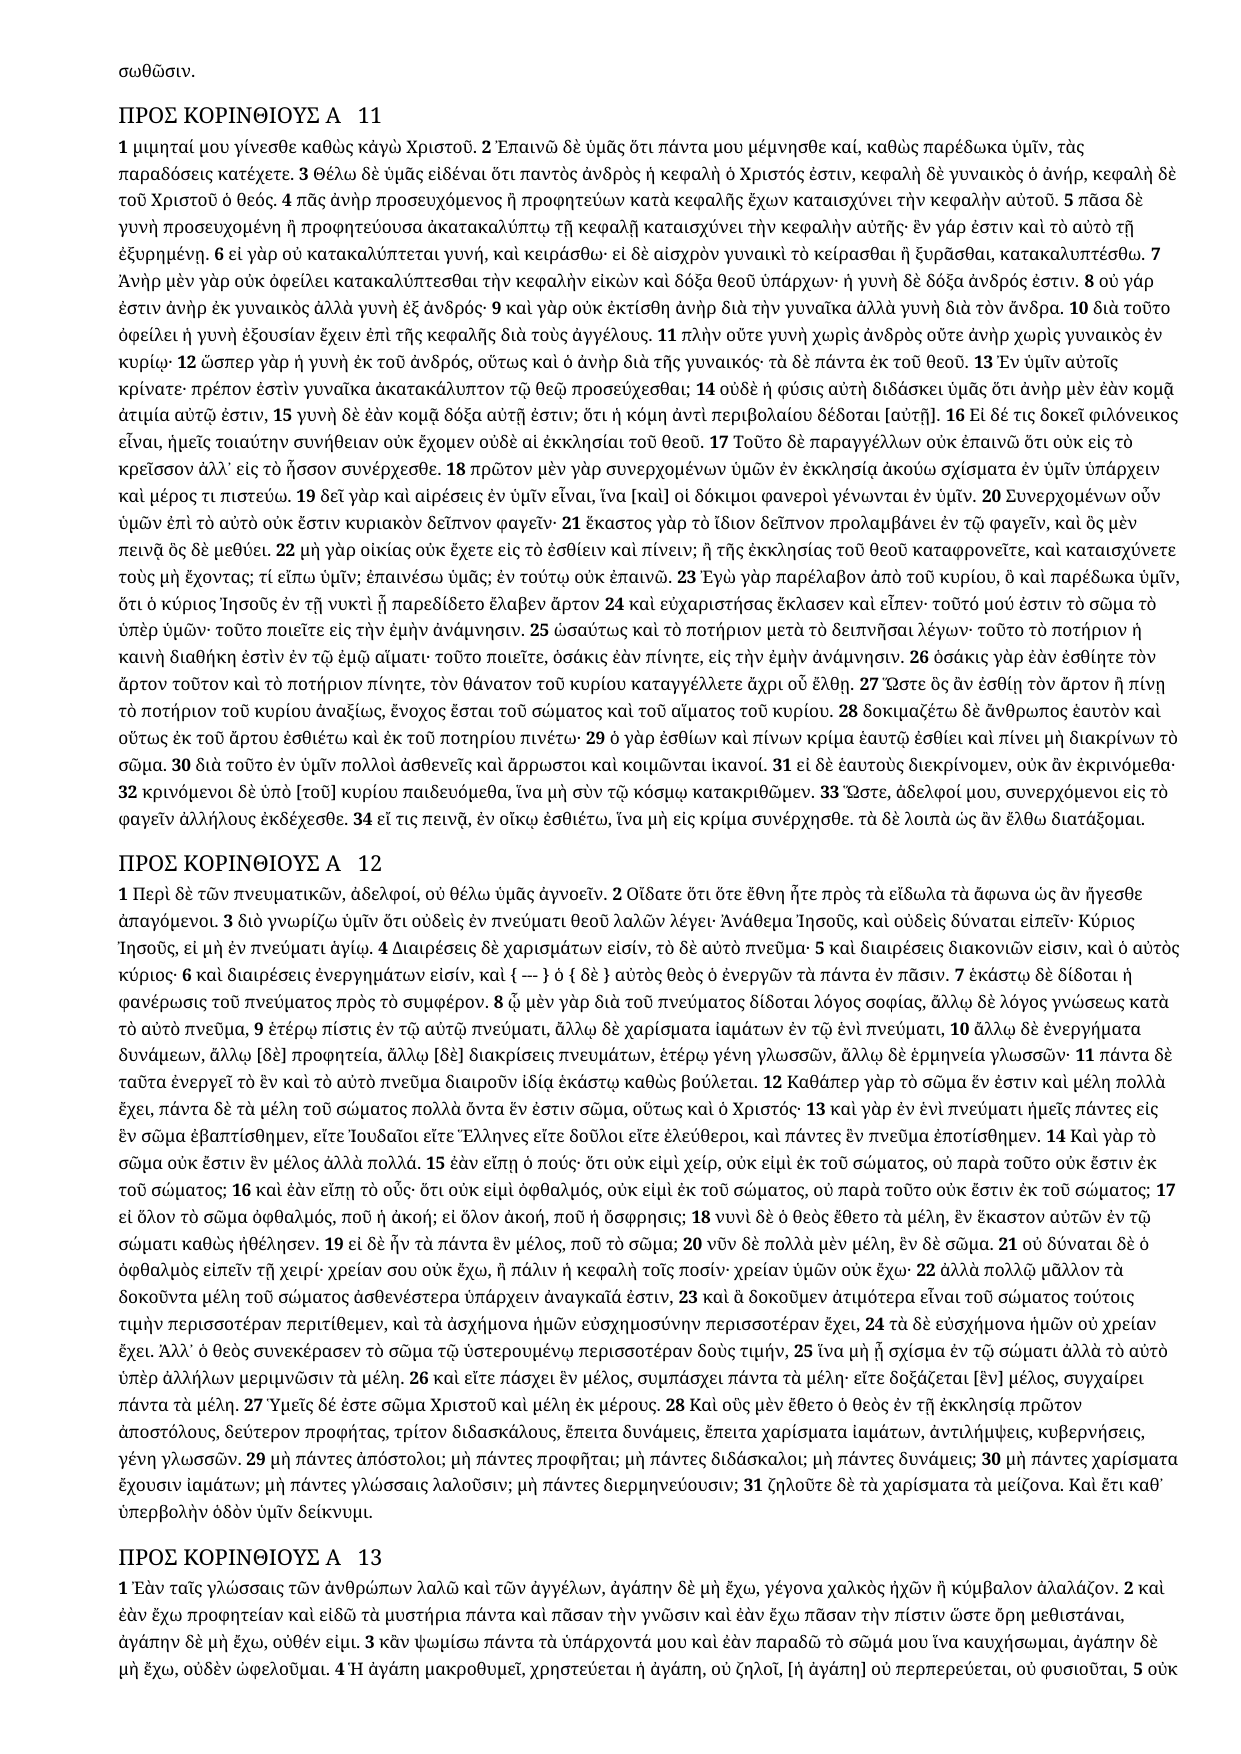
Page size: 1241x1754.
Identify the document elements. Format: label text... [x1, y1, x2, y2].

text σωθῶσιν. [118, 59, 1181, 82]
text 1 Περὶ δὲ τῶν πνευματικῶν, ἀδελφοί, οὐ θέλω ὑμᾶς ἀγνοεῖν. 2 Οἴδατε ὅτι ὅτε ἔθνη ἦτε πρὸς τὰ εἴδωλα τὰ ἄφωνα ὡς ἂν ἤγεσθε ἀπαγόμενοι. 3 διὸ γνωρίζω ὑμῖν ὅτι οὐδεὶς ἐν πνεύματι θεοῦ λαλῶν λέγει· Ἀνάθεμα Ἰησοῦς, καὶ οὐδεὶς δύναται εἰπεῖν· Κύριος Ἰησοῦς, εἰ μὴ ἐν πνεύματι ἁγίῳ. 4 Διαιρέσεις δὲ χαρισμάτων εἰσίν, τὸ δὲ αὐτὸ πνεῦμα· 5 καὶ διαιρέσεις διακονιῶν εἰσιν, καὶ ὁ αὐτὸς κύριος· 6 καὶ διαιρέσεις ἐνεργημάτων εἰσίν, καὶ { --- } ὁ { δὲ } αὐτὸς θεὸς ὁ ἐνεργῶν τὰ πάντα ἐν πᾶσιν. 7 ἑκάστῳ δὲ δίδοται ἡ φανέρωσις τοῦ πνεύματος πρὸς τὸ συμφέρον. 8 ᾧ μὲν γὰρ διὰ τοῦ πνεύματος δίδοται λόγος σοφίας, ἄλλῳ δὲ λόγος γνώσεως κατὰ τὸ αὐτὸ πνεῦμα, 9 ἑτέρῳ πίστις ἐν τῷ αὐτῷ πνεύματι, ἄλλῳ δὲ χαρίσματα ἰαμάτων ἐν τῷ ἑνὶ πνεύματι, 10 ἄλλῳ δὲ ἐνεργήματα δυνάμεων, ἄλλῳ [δὲ] προφητεία, ἄλλῳ [δὲ] διακρίσεις πνευμάτων, ἑτέρῳ γένη γλωσσῶν, ἄλλῳ δὲ ἑρμηνεία γλωσσῶν· 11 πάντα δὲ ταῦτα ἐνεργεῖ τὸ ἓν καὶ τὸ αὐτὸ πνεῦμα διαιροῦν ἰδίᾳ ἑκάστῳ καθὼς βούλεται. 12 Καθάπερ γὰρ τὸ σῶμα ἕν ἐστιν καὶ μέλη πολλὰ ἔχει, πάντα δὲ τὰ μέλη τοῦ σώματος πολλὰ ὄντα ἕν ἐστιν σῶμα, οὕτως καὶ ὁ Χριστός· 13 καὶ γὰρ ἐν ἑνὶ πνεύματι ἡμεῖς πάντες εἰς ἓν σῶμα ἐβαπτίσθημεν, εἴτε Ἰουδαῖοι εἴτε Ἕλληνες εἴτε δοῦλοι εἴτε ἐλεύθεροι, καὶ πάντες ἓν πνεῦμα ἐποτίσθημεν. 14 Καὶ γὰρ τὸ σῶμα οὐκ ἔστιν ἓν μέλος ἀλλὰ πολλά. 15 ἐὰν εἴπῃ ὁ πούς· ὅτι οὐκ εἰμὶ χείρ, οὐκ εἰμὶ ἐκ τοῦ σώματος, οὐ παρὰ τοῦτο οὐκ ἔστιν ἐκ τοῦ σώματος; 16 καὶ ἐὰν εἴπῃ τὸ οὖς· ὅτι οὐκ εἰμὶ ὀφθαλμός, οὐκ εἰμὶ ἐκ τοῦ σώματος, οὐ παρὰ τοῦτο οὐκ ἔστιν ἐκ τοῦ σώματος; 17 εἰ ὅλον τὸ σῶμα ὀφθαλμός, ποῦ ἡ ἀκοή; εἰ ὅλον ἀκοή, ποῦ ἡ ὄσφρησις; 18 νυνὶ δὲ ὁ θεὸς ἔθετο τὰ μέλη, ἓν ἕκαστον αὐτῶν ἐν τῷ σώματι καθὼς ἠθέλησεν. 19 εἰ δὲ ἦν τὰ πάντα ἓν μέλος, ποῦ τὸ σῶμα; 20 νῦν δὲ πολλὰ μὲν μέλη, ἓν δὲ σῶμα. 21 οὐ δύναται δὲ ὁ ὀφθαλμὸς εἰπεῖν τῇ χειρί· χρείαν σου οὐκ ἔχω, ἢ πάλιν ἡ κεφαλὴ τοῖς ποσίν· χρείαν ὑμῶν οὐκ ἔχω· 22 ἀλλὰ πολλῷ μᾶλλον τὰ δοκοῦντα μέλη τοῦ σώματος ἀσθενέστερα ὑπάρχειν ἀναγκαῖά ἐστιν, 23 καὶ ἃ δοκοῦμεν ἀτιμότερα εἶναι τοῦ σώματος τούτοις τιμὴν περισσοτέραν περιτίθεμεν, καὶ τὰ ἀσχήμονα ἡμῶν εὐσχημοσύνην περισσοτέραν ἔχει, 24 τὰ δὲ εὐσχήμονα ἡμῶν οὐ χρείαν ἔχει. Ἀλλ᾽ ὁ θεὸς συνεκέρασεν τὸ σῶμα τῷ ὑστερουμένῳ περισσοτέραν δοὺς τιμήν, 25 ἵνα μὴ ᾖ σχίσμα ἐν τῷ σώματι ἀλλὰ τὸ αὐτὸ ὑπὲρ ἀλλήλων μεριμνῶσιν τὰ μέλη. 26 καὶ εἴτε πάσχει ἓν μέλος, συμπάσχει πάντα τὰ μέλη· εἴτε δοξάζεται [ἓν] μέλος, συγχαίρει πάντα τὰ μέλη. 27 Ὑμεῖς δέ ἐστε σῶμα Χριστοῦ καὶ μέλη ἐκ μέρους. 28 Καὶ οὓς μὲν ἔθετο ὁ θεὸς ἐν τῇ ἐκκλησίᾳ πρῶτον ἀποστόλους, δεύτερον προφήτας, τρίτον διδασκάλους, ἔπειτα δυνάμεις, ἔπειτα χαρίσματα ἰαμάτων, ἀντιλήμψεις, κυβερνήσεις, γένη γλωσσῶν. 29 μὴ πάντες ἀπόστολοι; μὴ πάντες προφῆται; μὴ πάντες διδάσκαλοι; μὴ πάντες δυνάμεις; 30 μὴ πάντες χαρίσματα ἔχουσιν ἰαμάτων; μὴ πάντες γλώσσαις λαλοῦσιν; μὴ πάντες διερμηνεύουσιν; 31 ζηλοῦτε δὲ τὰ χαρίσματα τὰ μείζονα. Καὶ ἔτι καθ᾽ ὑπερβολὴν ὁδὸν ὑμῖν δείκνυμι. [118, 882, 1181, 1524]
text 1 μιμηταί μου γίνεσθε καθὼς κἀγὼ Χριστοῦ. 2 Ἐπαινῶ δὲ ὑμᾶς ὅτι πάντα μου μέμνησθε καί, καθὼς παρέδωκα ὑμῖν, τὰς παραδόσεις κατέχετε. 3 Θέλω δὲ ὑμᾶς εἰδέναι ὅτι παντὸς ἀνδρὸς ἡ κεφαλὴ ὁ Χριστός ἐστιν, κεφαλὴ δὲ γυναικὸς ὁ ἀνήρ, κεφαλὴ δὲ τοῦ Χριστοῦ ὁ θεός. 4 πᾶς ἀνὴρ προσευχόμενος ἢ προφητεύων κατὰ κεφαλῆς ἔχων καταισχύνει τὴν κεφαλὴν αὐτοῦ. 5 πᾶσα δὲ γυνὴ προσευχομένη ἢ προφητεύουσα ἀκατακαλύπτῳ τῇ κεφαλῇ καταισχύνει τὴν κεφαλὴν αὐτῆς· ἓν γάρ ἐστιν καὶ τὸ αὐτὸ τῇ ἐξυρημένῃ. 6 εἰ γὰρ οὐ κατακαλύπτεται γυνή, καὶ κειράσθω· εἰ δὲ αἰσχρὸν γυναικὶ τὸ κείρασθαι ἢ ξυρᾶσθαι, κατακαλυπτέσθω. 7 Ἀνὴρ μὲν γὰρ οὐκ ὀφείλει κατακαλύπτεσθαι τὴν κεφαλὴν εἰκὼν καὶ δόξα θεοῦ ὑπάρχων· ἡ γυνὴ δὲ δόξα ἀνδρός ἐστιν. 8 οὐ γάρ ἐστιν ἀνὴρ ἐκ γυναικὸς ἀλλὰ γυνὴ ἐξ ἀνδρός· 9 καὶ γὰρ οὐκ ἐκτίσθη ἀνὴρ διὰ τὴν γυναῖκα ἀλλὰ γυνὴ διὰ τὸν ἄνδρα. 10 διὰ τοῦτο ὀφείλει ἡ γυνὴ ἐξουσίαν ἔχειν ἐπὶ τῆς κεφαλῆς διὰ τοὺς ἀγγέλους. 11 πλὴν οὔτε γυνὴ χωρὶς ἀνδρὸς οὔτε ἀνὴρ χωρὶς γυναικὸς ἐν κυρίῳ· 12 ὥσπερ γὰρ ἡ γυνὴ ἐκ τοῦ ἀνδρός, οὕτως καὶ ὁ ἀνὴρ διὰ τῆς γυναικός· τὰ δὲ πάντα ἐκ τοῦ θεοῦ. 13 Ἐν ὑμῖν αὐτοῖς κρίνατε· πρέπον ἐστὶν γυναῖκα ἀκατακάλυπτον τῷ θεῷ προσεύχεσθαι; 14 οὐδὲ ἡ φύσις αὐτὴ διδάσκει ὑμᾶς ὅτι ἀνὴρ μὲν ἐὰν κομᾷ ἀτιμία αὐτῷ ἐστιν, 15 γυνὴ δὲ ἐὰν κομᾷ δόξα αὐτῇ ἐστιν; ὅτι ἡ κόμη ἀντὶ περιβολαίου δέδοται [αὐτῇ]. 16 Εἰ δέ τις δοκεῖ φιλόνεικος εἶναι, ἡμεῖς τοιαύτην συνήθειαν οὐκ ἔχομεν οὐδὲ αἱ ἐκκλησίαι τοῦ θεοῦ. 17 Τοῦτο δὲ παραγγέλλων οὐκ ἐπαινῶ ὅτι οὐκ εἰς τὸ κρεῖσσον ἀλλ᾽ εἰς τὸ ἧσσον συνέρχεσθε. 18 πρῶτον μὲν γὰρ συνερχομένων ὑμῶν ἐν ἐκκλησίᾳ ἀκούω σχίσματα ἐν ὑμῖν ὑπάρχειν καὶ μέρος τι πιστεύω. 19 δεῖ γὰρ καὶ αἱρέσεις ἐν ὑμῖν εἶναι, ἵνα [καὶ] οἱ δόκιμοι φανεροὶ γένωνται ἐν ὑμῖν. 20 Συνερχομένων οὖν ὑμῶν ἐπὶ τὸ αὐτὸ οὐκ ἔστιν κυριακὸν δεῖπνον φαγεῖν· 21 ἕκαστος γὰρ τὸ ἴδιον δεῖπνον προλαμβάνει ἐν τῷ φαγεῖν, καὶ ὃς μὲν πεινᾷ ὃς δὲ μεθύει. 22 μὴ γὰρ οἰκίας οὐκ ἔχετε εἰς τὸ ἐσθίειν καὶ πίνειν; ἢ τῆς ἐκκλησίας τοῦ θεοῦ καταφρονεῖτε, καὶ καταισχύνετε τοὺς μὴ ἔχοντας; τί εἴπω ὑμῖν; ἐπαινέσω ὑμᾶς; ἐν τούτῳ οὐκ ἐπαινῶ. 23 Ἐγὼ γὰρ παρέλαβον ἀπὸ τοῦ κυρίου, ὃ καὶ παρέδωκα ὑμῖν, ὅτι ὁ κύριος Ἰησοῦς ἐν τῇ νυκτὶ ᾗ παρεδίδετο ἔλαβεν ἄρτον 24 καὶ εὐχαριστήσας ἔκλασεν καὶ εἶπεν· τοῦτό μού ἐστιν τὸ σῶμα τὸ ὑπὲρ ὑμῶν· τοῦτο ποιεῖτε εἰς τὴν ἐμὴν ἀνάμνησιν. 25 ὡσαύτως καὶ τὸ ποτήριον μετὰ τὸ δειπνῆσαι λέγων· τοῦτο τὸ ποτήριον ἡ καινὴ διαθήκη ἐστὶν ἐν τῷ ἐμῷ αἵματι· τοῦτο ποιεῖτε, ὁσάκις ἐὰν πίνητε, εἰς τὴν ἐμὴν ἀνάμνησιν. 26 ὁσάκις γὰρ ἐὰν ἐσθίητε τὸν ἄρτον τοῦτον καὶ τὸ ποτήριον πίνητε, τὸν θάνατον τοῦ κυρίου καταγγέλλετε ἄχρι οὗ ἔλθῃ. 27 Ὥστε ὃς ἂν ἐσθίῃ τὸν ἄρτον ἢ πίνῃ τὸ ποτήριον τοῦ κυρίου ἀναξίως, ἔνοχος ἔσται τοῦ σώματος καὶ τοῦ αἵματος τοῦ κυρίου. 28 δοκιμαζέτω δὲ ἄνθρωπος ἑαυτὸν καὶ οὕτως ἐκ τοῦ ἄρτου ἐσθιέτω καὶ ἐκ τοῦ ποτηρίου πινέτω· 29 ὁ γὰρ ἐσθίων καὶ πίνων κρίμα ἑαυτῷ ἐσθίει καὶ πίνει μὴ διακρίνων τὸ σῶμα. 30 διὰ τοῦτο ἐν ὑμῖν πολλοὶ ἀσθενεῖς καὶ ἄρρωστοι καὶ κοιμῶνται ἱκανοί. 31 εἰ δὲ ἑαυτοὺς διεκρίνομεν, οὐκ ἂν ἐκρινόμεθα· 32 κρινόμενοι δὲ ὑπὸ [τοῦ] κυρίου παιδευόμεθα, ἵνα μὴ σὺν τῷ κόσμῳ κατακριθῶμεν. 33 Ὥστε, ἀδελφοί μου, συνερχόμενοι εἰς τὸ φαγεῖν ἀλλήλους ἐκδέχεσθε. 34 εἴ τις πεινᾷ, ἐν οἴκῳ ἐσθιέτω, ἵνα μὴ εἰς κρίμα συνέρχησθε. τὰ δὲ λοιπὰ ὡς ἂν ἔλθω διατάξομαι. [118, 135, 1181, 830]
text ΠΡΟΣ ΚΟΡΙΝΘΙΟΥΣ Α 12 [118, 848, 1181, 878]
text ΠΡΟΣ ΚΟΡΙΝΘΙΟΥΣ Α 11 [118, 101, 1181, 130]
text ΠΡΟΣ ΚΟΡΙΝΘΙΟΥΣ Α 13 [118, 1542, 1181, 1572]
text 1 Ἐὰν ταῖς γλώσσαις τῶν ἀνθρώπων λαλῶ καὶ τῶν ἀγγέλων, ἀγάπην δὲ μὴ ἔχω, γέγονα χαλκὸς ἠχῶν ἢ κύμβαλον ἀλαλάζον. 2 καὶ ἐὰν ἔχω προφητείαν καὶ εἰδῶ τὰ μυστήρια πάντα καὶ πᾶσαν τὴν γνῶσιν καὶ ἐὰν ἔχω πᾶσαν τὴν πίστιν ὥστε ὄρη μεθιστάναι, ἀγάπην δὲ μὴ ἔχω, οὐθέν εἰμι. 3 κἂν ψωμίσω πάντα τὰ ὑπάρχοντά μου καὶ ἐὰν παραδῶ τὸ σῶμά μου ἵνα καυχήσωμαι, ἀγάπην δὲ μὴ ἔχω, οὐδὲν ὠφελοῦμαι. 4 Ἡ ἀγάπη μακροθυμεῖ, χρηστεύεται ἡ ἀγάπη, οὐ ζηλοῖ, [ἡ ἀγάπη] οὐ περπερεύεται, οὐ φυσιοῦται, 5 οὐκ [118, 1576, 1181, 1680]
